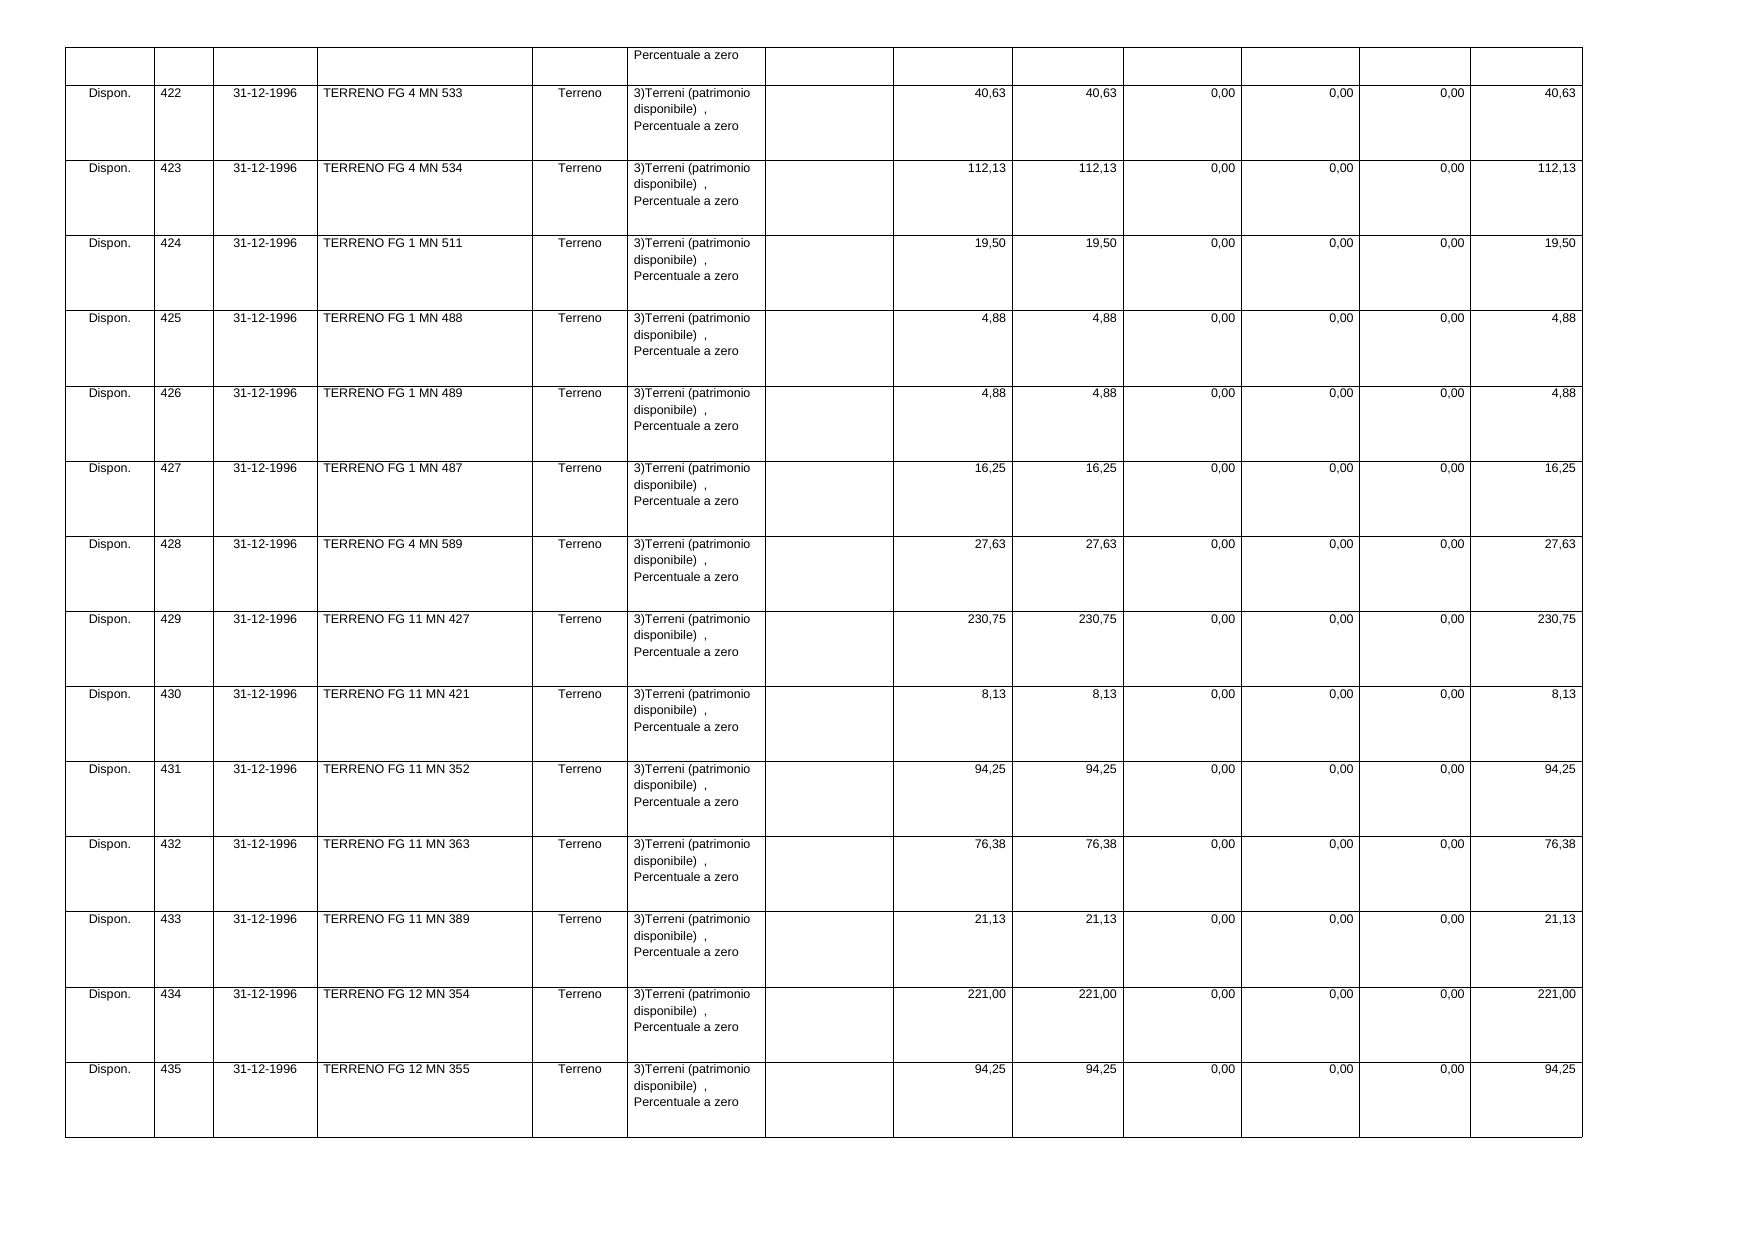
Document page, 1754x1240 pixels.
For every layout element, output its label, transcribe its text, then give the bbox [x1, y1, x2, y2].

table_cell TERRENO FG 12 MN 354 [318, 988, 532, 1061]
table_cell 3)Terreni (patrimonio disponibile) , Percentuale a zero [628, 236, 765, 310]
table_cell 425 [155, 311, 213, 386]
table_cell Dispon. [66, 462, 154, 536]
table_cell Dispon. [66, 86, 154, 160]
table_cell Dispon. [66, 837, 154, 911]
table_cell 0,00 [1242, 1063, 1359, 1137]
table_cell TERRENO FG 1 MN 487 [318, 462, 532, 536]
table_cell 0,00 [1360, 912, 1470, 986]
table_cell TERRENO FG 11 MN 427 [318, 612, 532, 686]
table_cell 0,00 [1242, 762, 1359, 836]
table_cell 31-12-1996 [214, 687, 317, 761]
table_cell 31-12-1996 [214, 1063, 317, 1137]
table_cell [766, 311, 893, 386]
table_cell TERRENO FG 1 MN 489 [318, 387, 532, 461]
table_cell 0,00 [1124, 462, 1241, 536]
table_cell [766, 86, 893, 160]
table_cell 428 [155, 537, 213, 611]
table_cell 0,00 [1360, 612, 1470, 686]
table_cell 21,13 [1471, 912, 1582, 986]
table_cell 0,00 [1242, 912, 1359, 986]
table_cell Percentuale a zero [628, 48, 765, 85]
table_cell 8,13 [1471, 687, 1582, 761]
table_cell 31-12-1996 [214, 86, 317, 160]
table_cell 31-12-1996 [214, 912, 317, 986]
table_cell Terreno [533, 687, 627, 761]
table_cell 0,00 [1360, 311, 1470, 386]
table_cell 431 [155, 762, 213, 836]
table_cell 3)Terreni (patrimonio disponibile) , Percentuale a zero [628, 86, 765, 160]
table_cell Terreno [533, 86, 627, 160]
table_cell 0,00 [1242, 988, 1359, 1061]
table_cell 3)Terreni (patrimonio disponibile) , Percentuale a zero [628, 687, 765, 761]
table_cell 31-12-1996 [214, 462, 317, 536]
table_cell 31-12-1996 [214, 537, 317, 611]
table_cell 27,63 [1471, 537, 1582, 611]
table_cell [766, 762, 893, 836]
table_cell 0,00 [1360, 762, 1470, 836]
table_cell 3)Terreni (patrimonio disponibile) , Percentuale a zero [628, 612, 765, 686]
table_cell 40,63 [1013, 86, 1123, 160]
table_cell 430 [155, 687, 213, 761]
table_cell [766, 236, 893, 310]
table_cell Dispon. [66, 988, 154, 1061]
table_cell 0,00 [1360, 86, 1470, 160]
table_cell 21,13 [894, 912, 1012, 986]
table_cell 0,00 [1242, 687, 1359, 761]
table_cell 0,00 [1360, 537, 1470, 611]
table_cell Dispon. [66, 387, 154, 461]
table_cell Dispon. [66, 236, 154, 310]
table_cell Terreno [533, 236, 627, 310]
table_cell 94,25 [894, 1063, 1012, 1137]
table_cell 0,00 [1242, 311, 1359, 386]
table_cell [1242, 48, 1359, 85]
table_cell 424 [155, 236, 213, 310]
table_cell 427 [155, 462, 213, 536]
table_cell 94,25 [1013, 762, 1123, 836]
table_cell 112,13 [1013, 161, 1123, 235]
table_cell Terreno [533, 161, 627, 235]
table_cell [766, 161, 893, 235]
table_cell 0,00 [1242, 236, 1359, 310]
table_cell Terreno [533, 311, 627, 386]
table_cell 8,13 [1013, 687, 1123, 761]
table_cell Terreno [533, 837, 627, 911]
table_cell 3)Terreni (patrimonio disponibile) , Percentuale a zero [628, 161, 765, 235]
table_cell 19,50 [1013, 236, 1123, 310]
table_cell 422 [155, 86, 213, 160]
table_cell 432 [155, 837, 213, 911]
table_cell [214, 48, 317, 85]
table_cell Terreno [533, 912, 627, 986]
table_cell [766, 988, 893, 1061]
table_cell 94,25 [894, 762, 1012, 836]
table_cell 76,38 [1013, 837, 1123, 911]
table_cell 3)Terreni (patrimonio disponibile) , Percentuale a zero [628, 462, 765, 536]
table_cell 0,00 [1242, 537, 1359, 611]
table_cell 429 [155, 612, 213, 686]
table_cell 94,25 [1013, 1063, 1123, 1137]
table_cell 3)Terreni (patrimonio disponibile) , Percentuale a zero [628, 837, 765, 911]
table_cell Terreno [533, 612, 627, 686]
table_cell Dispon. [66, 912, 154, 986]
table_cell 27,63 [894, 537, 1012, 611]
table_cell Dispon. [66, 537, 154, 611]
table_cell 4,88 [894, 311, 1012, 386]
table_cell 230,75 [1013, 612, 1123, 686]
table_cell 31-12-1996 [214, 837, 317, 911]
table_cell 3)Terreni (patrimonio disponibile) , Percentuale a zero [628, 762, 765, 836]
table_cell 0,00 [1360, 462, 1470, 536]
table_cell 426 [155, 387, 213, 461]
table_cell 3)Terreni (patrimonio disponibile) , Percentuale a zero [628, 912, 765, 986]
table_cell 16,25 [894, 462, 1012, 536]
table_cell Terreno [533, 537, 627, 611]
table_cell 4,88 [1013, 311, 1123, 386]
table_cell 230,75 [1471, 612, 1582, 686]
table_cell [318, 48, 532, 85]
table_cell Terreno [533, 762, 627, 836]
table_cell TERRENO FG 4 MN 533 [318, 86, 532, 160]
table_cell [533, 48, 627, 85]
table_cell Dispon. [66, 1063, 154, 1137]
table_cell 76,38 [1471, 837, 1582, 911]
table_cell 0,00 [1242, 837, 1359, 911]
table_cell TERRENO FG 11 MN 389 [318, 912, 532, 986]
table_cell 16,25 [1013, 462, 1123, 536]
table_cell 16,25 [1471, 462, 1582, 536]
table_cell 31-12-1996 [214, 387, 317, 461]
table_cell 0,00 [1242, 462, 1359, 536]
table_cell TERRENO FG 1 MN 488 [318, 311, 532, 386]
table_cell [766, 912, 893, 986]
table_cell [894, 48, 1012, 85]
table_cell Dispon. [66, 161, 154, 235]
table_cell 0,00 [1360, 837, 1470, 911]
table_cell TERRENO FG 12 MN 355 [318, 1063, 532, 1137]
table_cell [766, 48, 893, 85]
table_cell 3)Terreni (patrimonio disponibile) , Percentuale a zero [628, 387, 765, 461]
table_cell 434 [155, 988, 213, 1061]
table_cell 230,75 [894, 612, 1012, 686]
table_cell [766, 612, 893, 686]
table_cell 0,00 [1124, 612, 1241, 686]
table_cell TERRENO FG 11 MN 363 [318, 837, 532, 911]
table_cell [1360, 48, 1470, 85]
table_cell 4,88 [1471, 387, 1582, 461]
table_cell [766, 462, 893, 536]
table_cell 112,13 [1471, 161, 1582, 235]
table_cell 31-12-1996 [214, 612, 317, 686]
table_cell TERRENO FG 11 MN 421 [318, 687, 532, 761]
table_cell 94,25 [1471, 1063, 1582, 1137]
table_cell [766, 837, 893, 911]
table_cell Terreno [533, 1063, 627, 1137]
table_cell 4,88 [894, 387, 1012, 461]
table_cell 0,00 [1360, 687, 1470, 761]
table_cell 0,00 [1124, 1063, 1241, 1137]
table_cell 94,25 [1471, 762, 1582, 836]
table_cell 76,38 [894, 837, 1012, 911]
table_cell 433 [155, 912, 213, 986]
table_cell 4,88 [1013, 387, 1123, 461]
table_cell [1124, 48, 1241, 85]
table_cell 27,63 [1013, 537, 1123, 611]
table_cell 31-12-1996 [214, 161, 317, 235]
table_cell 3)Terreni (patrimonio disponibile) , Percentuale a zero [628, 537, 765, 611]
table_cell 31-12-1996 [214, 236, 317, 310]
table_cell [1013, 48, 1123, 85]
table_cell 221,00 [1013, 988, 1123, 1061]
table_cell TERRENO FG 4 MN 589 [318, 537, 532, 611]
table_cell 4,88 [1471, 311, 1582, 386]
table_cell 40,63 [1471, 86, 1582, 160]
table_cell [766, 537, 893, 611]
table_cell 0,00 [1124, 912, 1241, 986]
table_cell TERRENO FG 4 MN 534 [318, 161, 532, 235]
table_cell [1471, 48, 1582, 85]
table_cell 40,63 [894, 86, 1012, 160]
table_cell 435 [155, 1063, 213, 1137]
table_cell 0,00 [1124, 988, 1241, 1061]
table_cell 0,00 [1124, 86, 1241, 160]
table_cell 0,00 [1242, 612, 1359, 686]
table_cell [766, 687, 893, 761]
table_cell 0,00 [1360, 1063, 1470, 1137]
table_cell 0,00 [1242, 86, 1359, 160]
table_cell 19,50 [1471, 236, 1582, 310]
table_cell 0,00 [1124, 687, 1241, 761]
table_cell 3)Terreni (patrimonio disponibile) , Percentuale a zero [628, 1063, 765, 1137]
table_cell 3)Terreni (patrimonio disponibile) , Percentuale a zero [628, 311, 765, 386]
table_cell 0,00 [1124, 762, 1241, 836]
table_cell 31-12-1996 [214, 311, 317, 386]
table_cell 0,00 [1124, 837, 1241, 911]
table_cell Terreno [533, 988, 627, 1061]
table_cell Dispon. [66, 687, 154, 761]
table_cell 0,00 [1360, 161, 1470, 235]
table_cell [66, 48, 154, 85]
table_cell 31-12-1996 [214, 762, 317, 836]
table_cell 221,00 [1471, 988, 1582, 1061]
table_cell 21,13 [1013, 912, 1123, 986]
table_cell [766, 387, 893, 461]
table_cell 0,00 [1242, 161, 1359, 235]
table_cell 221,00 [894, 988, 1012, 1061]
table_cell 112,13 [894, 161, 1012, 235]
table_cell TERRENO FG 1 MN 511 [318, 236, 532, 310]
table_cell 423 [155, 161, 213, 235]
table_cell Dispon. [66, 762, 154, 836]
table_cell 0,00 [1242, 387, 1359, 461]
table_cell [766, 1063, 893, 1137]
table_cell 0,00 [1124, 311, 1241, 386]
table_cell Terreno [533, 387, 627, 461]
table_cell 0,00 [1360, 236, 1470, 310]
table_cell 0,00 [1360, 387, 1470, 461]
table_cell 8,13 [894, 687, 1012, 761]
table_cell TERRENO FG 11 MN 352 [318, 762, 532, 836]
table_cell Dispon. [66, 311, 154, 386]
table_cell 0,00 [1124, 387, 1241, 461]
table_cell 0,00 [1124, 537, 1241, 611]
table_cell 0,00 [1124, 236, 1241, 310]
table_cell 3)Terreni (patrimonio disponibile) , Percentuale a zero [628, 988, 765, 1061]
table_cell Terreno [533, 462, 627, 536]
table_cell 31-12-1996 [214, 988, 317, 1061]
table_cell 19,50 [894, 236, 1012, 310]
table_cell 0,00 [1124, 161, 1241, 235]
table_cell [155, 48, 213, 85]
table_cell 0,00 [1360, 988, 1470, 1061]
table_cell Dispon. [66, 612, 154, 686]
